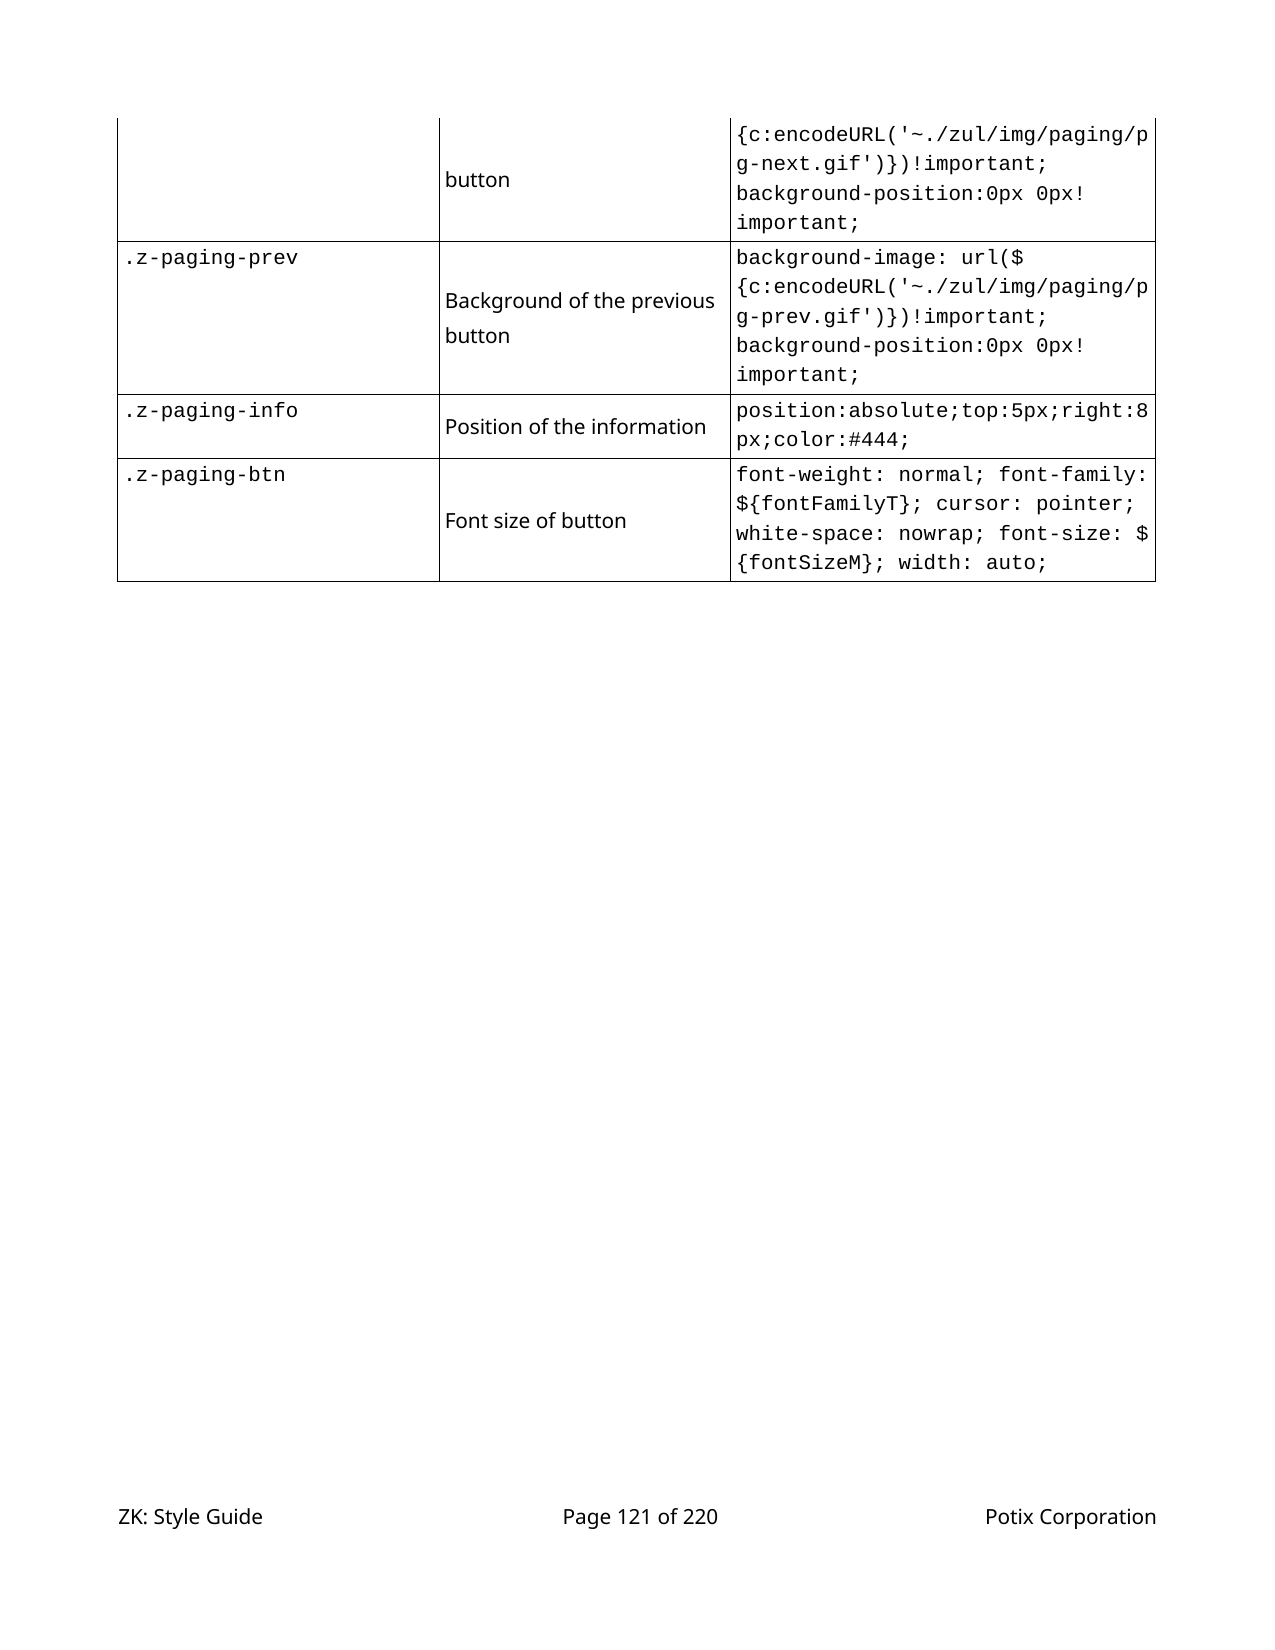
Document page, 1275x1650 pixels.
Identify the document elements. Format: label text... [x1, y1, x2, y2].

table_cell Background of the previous button [440, 242, 730, 394]
table_cell font-weight: normal; font-family: ${fontFamilyT}; cursor: pointer; white-space: nowrap; font-size: ${fontSizeM}; width: auto; [731, 459, 1155, 581]
table_cell .z-paging-prev [118, 242, 439, 394]
table_cell Font size of button [440, 459, 730, 581]
table_cell .z-paging-btn [118, 459, 439, 581]
table_cell [118, 118, 439, 241]
table_cell .z-paging-info [118, 395, 439, 458]
table_cell position:absolute;top:5px;right:8px;color:#444; [731, 395, 1155, 458]
table_cell button [440, 118, 730, 241]
table_cell Position of the information [440, 395, 730, 458]
table_cell background-image: url(${c:encodeURL('~./zul/img/paging/pg-prev.gif')})!important; background-position:0px 0px!important; [731, 242, 1155, 394]
table_cell {c:encodeURL('~./zul/img/paging/pg-next.gif')})!important; background-position:0px 0px!important; [731, 118, 1155, 241]
